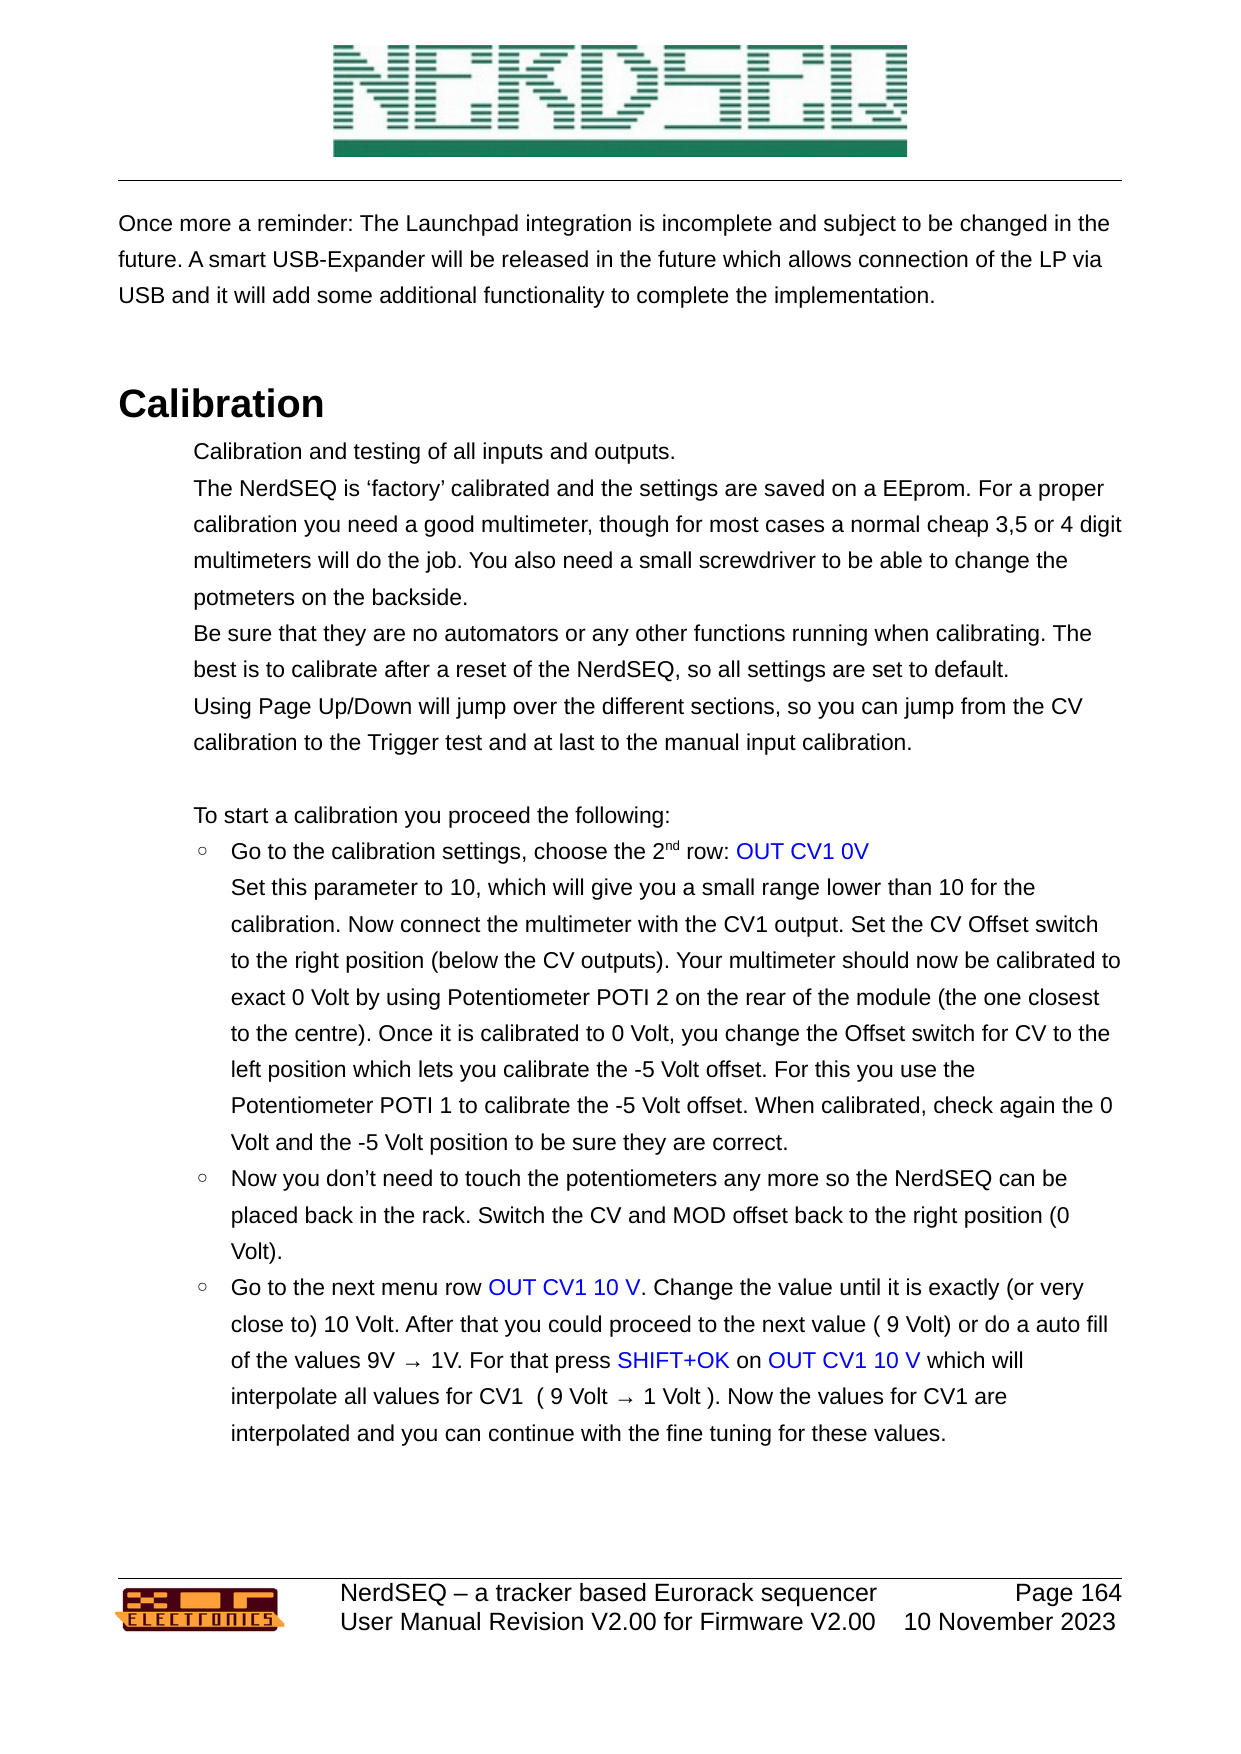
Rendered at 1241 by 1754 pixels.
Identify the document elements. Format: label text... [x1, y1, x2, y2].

list Go to the calibration settings, choose the 2nd row: OUT CV1 0V Set this parameter to 10, which will give you a small range lower than 10 for the calibration. Now connect the multimeter with the CV1 output. Set the CV Offset switch to the right position (below the CV outputs). Your multimeter should now be calibrated to exact 0 Volt by using Potentiometer POTI 2 on the rear of the module (the one closest to the centre). Once it is calibrated to 0 Volt, you change the Offset switch for CV to the left position which lets you calibrate the -5 Volt offset. For this you use the Potentiometer POTI 1 to calibrate the -5 Volt offset. When calibrated, check again the 0 Volt and the -5 Volt position to be sure they are correct. [193, 838, 1122, 1155]
picture [333, 45, 908, 157]
text Calibration and testing of all inputs and outputs. [118, 438, 1122, 464]
list Using Page Up/Down will jump over the different sections, so you can jump from the CV calibration to the Trigger test and at last to the manual input calibration. [156, 693, 1122, 755]
picture [115, 1584, 285, 1634]
subtitle Calibration [118, 380, 1122, 426]
text Once more a reminder: The Launchpad integration is incomplete and subject to be changed in the future. A smart USB-Expander will be released in the future which allows connection of the LP via USB and it will add some additional functionality to complete the implementation. [118, 209, 1122, 309]
list Go to the next menu row OUT CV1 10 V. Change the value until it is exactly (or very close to) 10 Volt. After that you could proceed to the next value ( 9 Volt) or do a auto fill of the values 9V → 1V. For that press SHIFT+OK on OUT CV1 10 V which will interpolate all values for CV1 ( 9 Volt → 1 Volt ). Now the values for CV1 are interpolated and you can continue with the fine tuning for these values. [193, 1274, 1122, 1446]
text To start a calibration you proceed the following: [118, 802, 1122, 828]
list Now you don’t need to touch the potentiometers any more so the NerdSEQ can be placed back in the rack. Switch the CV and MOD offset back to the right position (0 Volt). [193, 1165, 1122, 1264]
text The NerdSEQ is ‘factory’ calibrated and the settings are saved on a EEprom. For a proper calibration you need a good multimeter, though for most cases a normal cheap 3,5 or 4 digit multimeters will do the job. You also need a small screwdriver to be able to change the potmeters on the backside. [193, 474, 1122, 610]
list Be sure that they are no automators or any other functions running when calibrating. The best is to calibrate after a reset of the NerdSEQ, so all settings are set to default. [156, 620, 1122, 683]
